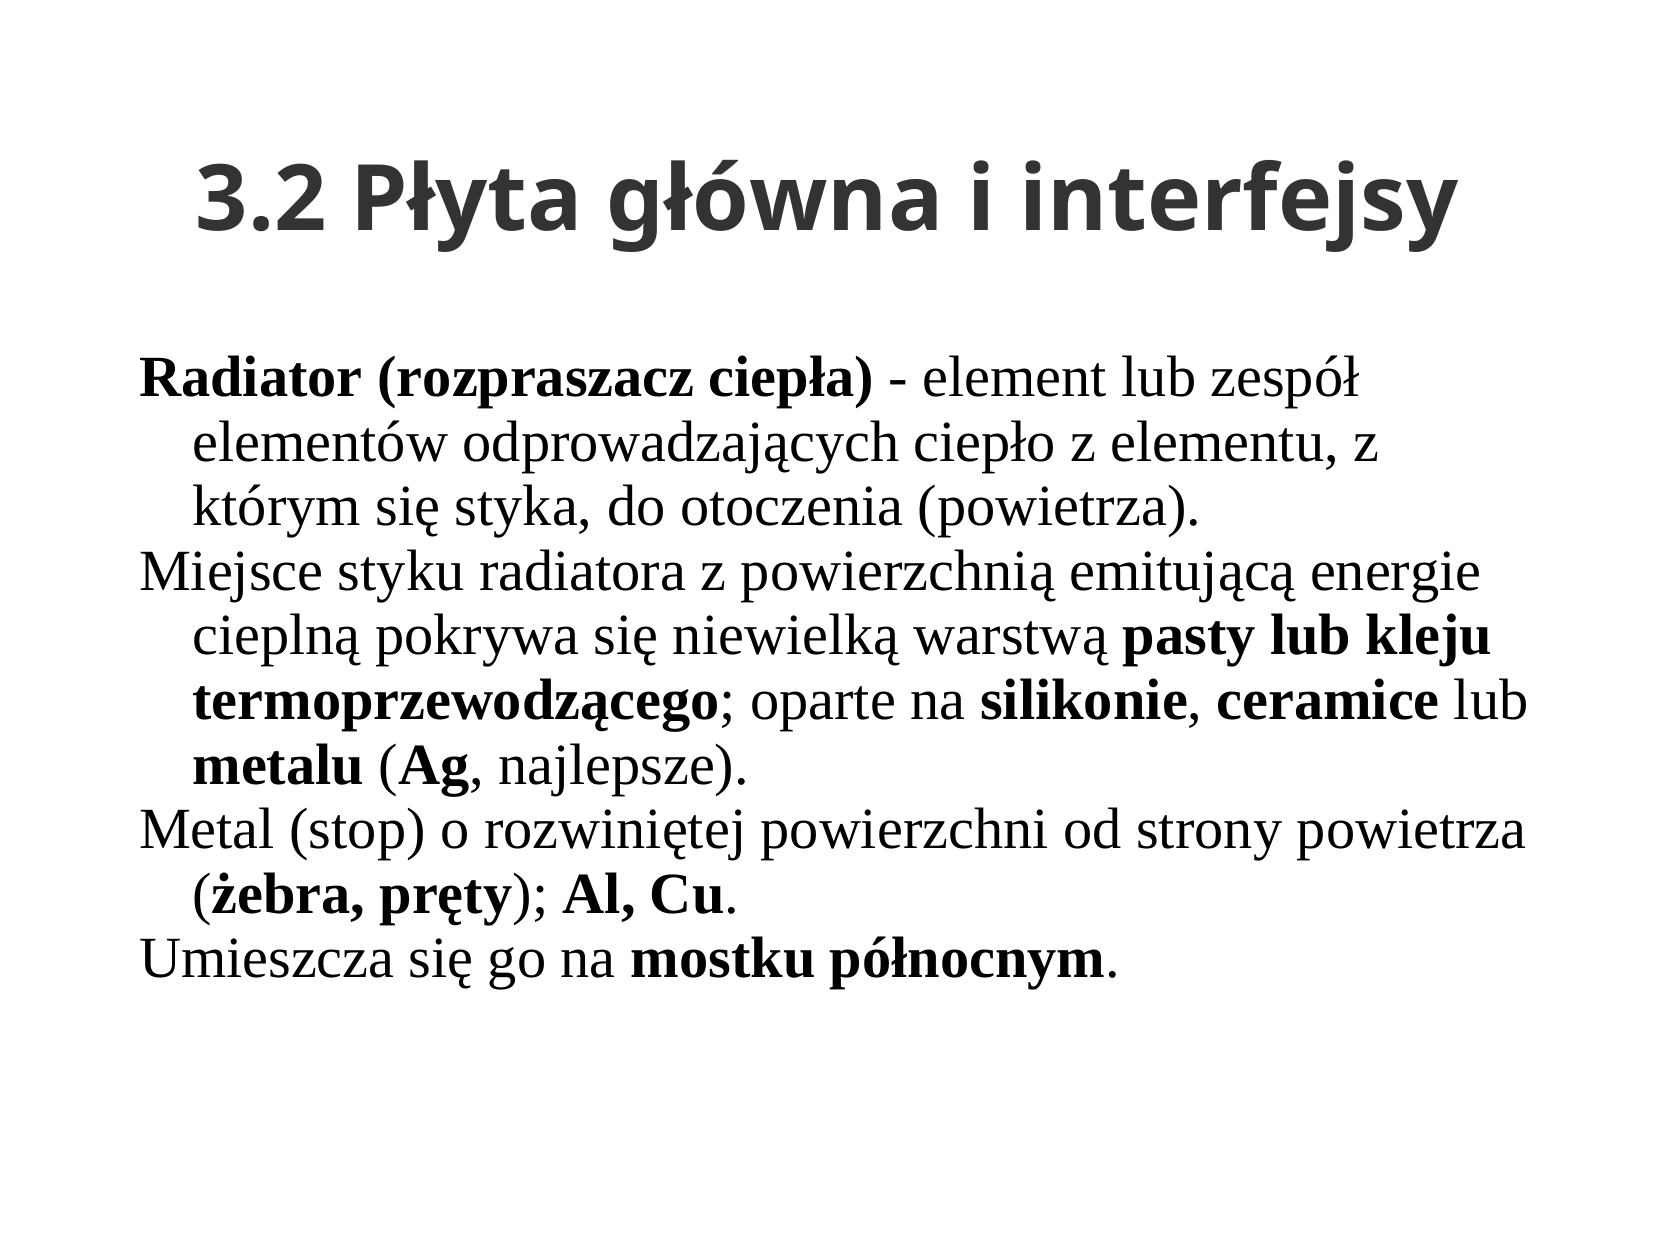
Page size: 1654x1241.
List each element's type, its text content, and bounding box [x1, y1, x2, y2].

list Radiator (rozpraszacz ciepła) - element lub zespół elementów odprowadzających ciepło z elementu, z którym się styka, do otoczenia (powietrza). Miejsce styku radiatora z powierzchnią emitującą energie cieplną pokrywa się niewielką warstwą pasty lub kleju termoprzewodzącego; oparte na silikonie, ceramice lub metalu (Ag, najlepsze). Metal (stop) o rozwiniętej powierzchni od strony powietrza (żebra, pręty); Al, Cu. Umieszcza się go na mostku północnym. [121, 344, 1534, 1112]
title 3.2 Płyta główna i interfejsy [121, 91, 1534, 299]
